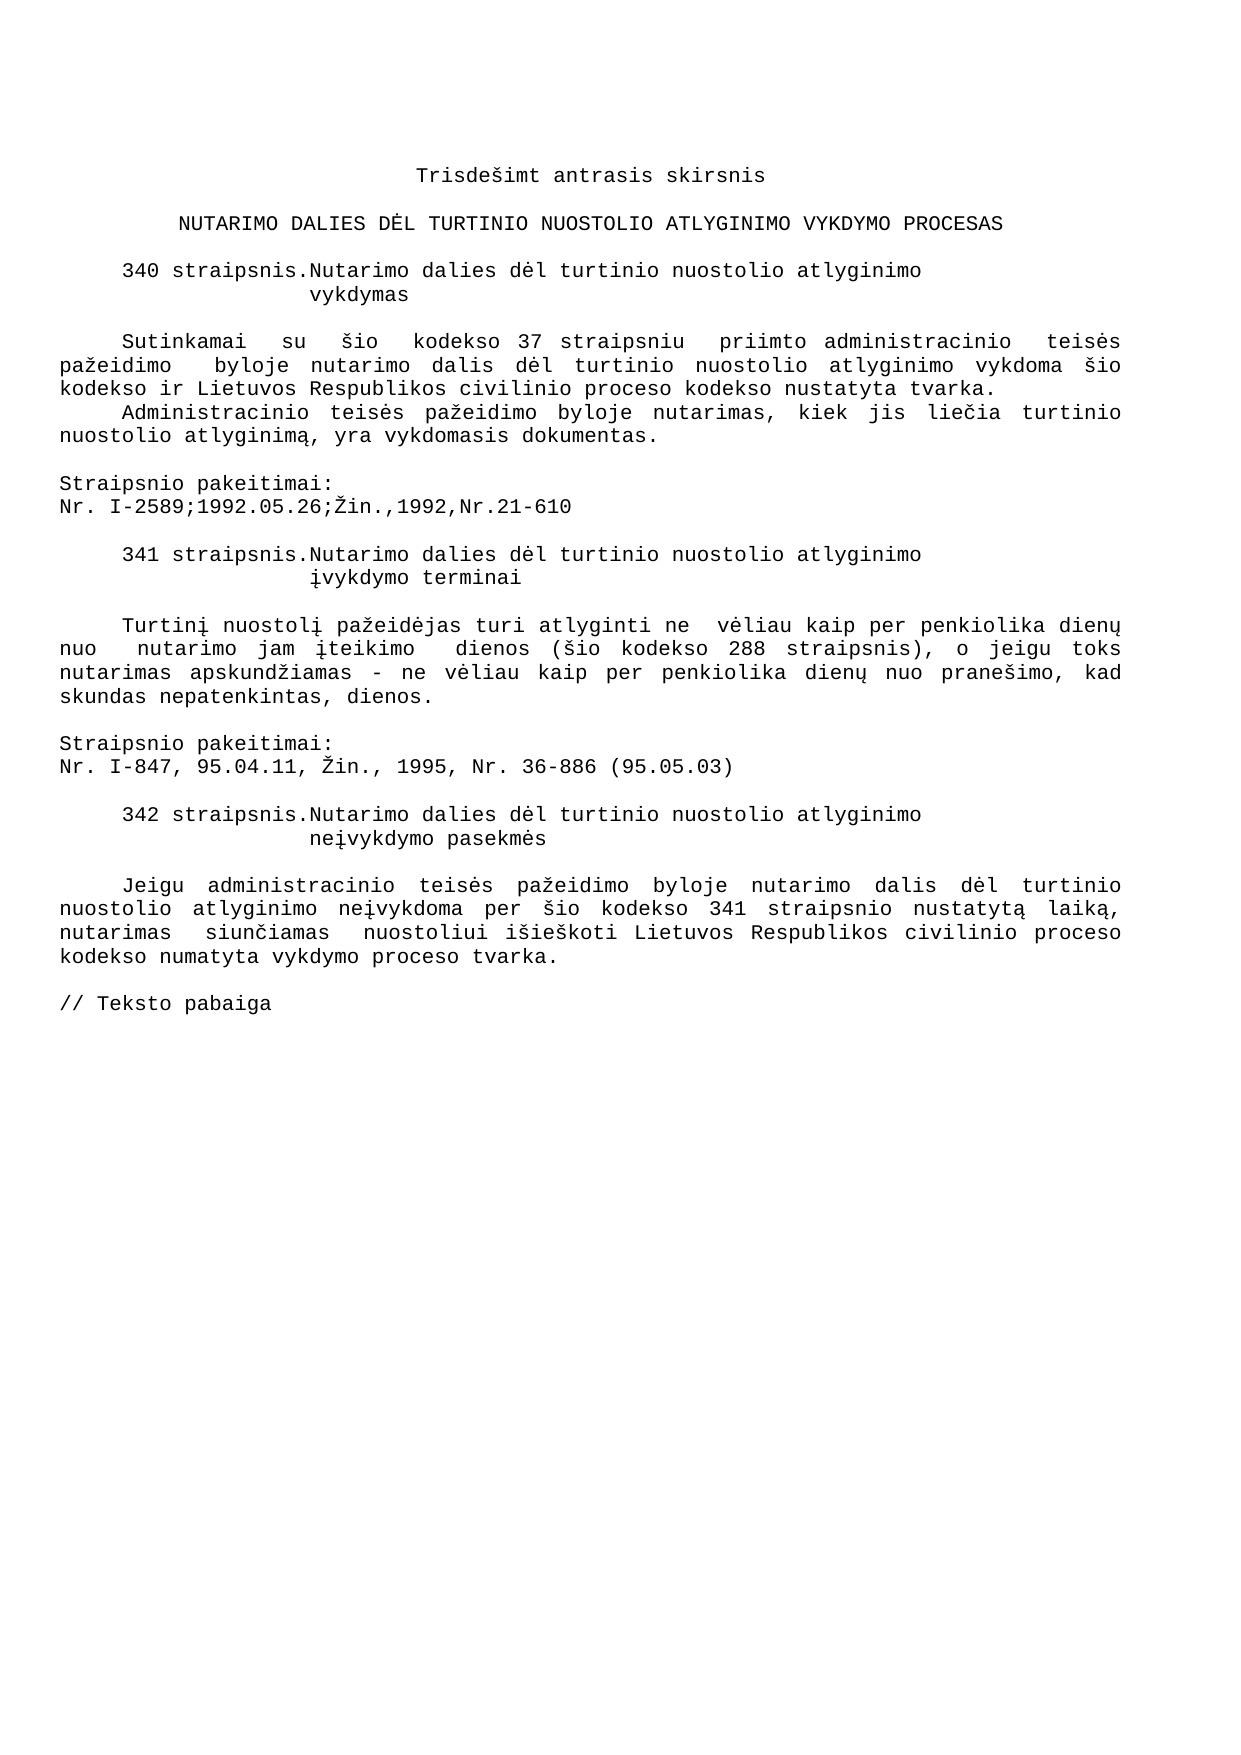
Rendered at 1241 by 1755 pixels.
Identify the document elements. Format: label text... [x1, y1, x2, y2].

text 342 straipsnis.Nutarimo dalies dėl turtinio nuostolio atlyginimo [59, 804, 1122, 827]
text Straipsnio pakeitimai: [59, 473, 1122, 496]
text // Teksto pabaiga [59, 993, 1122, 1017]
text Jeigu administracinio teisės pažeidimo byloje nutarimo dalis dėl turtinio nuostolio atlyginimo neįvykdoma per šio kodekso 341 straipsnio nustatytą laiką, nutarimas siunčiamas nuostoliui išieškoti Lietuvos Respublikos civilinio proceso kodekso numatyta vykdymo proceso tvarka. [59, 875, 1122, 969]
text vykdymas [59, 284, 1122, 307]
text 341 straipsnis.Nutarimo dalies dėl turtinio nuostolio atlyginimo [59, 544, 1122, 567]
text 340 straipsnis.Nutarimo dalies dėl turtinio nuostolio atlyginimo [59, 260, 1122, 284]
text neįvykdymo pasekmės [59, 827, 1122, 851]
text Nr. I-2589;1992.05.26;Žin.,1992,Nr.21-610 [59, 496, 1122, 520]
text Administracinio teisės pažeidimo byloje nutarimas, kiek jis liečia turtinio nuostolio atlyginimą, yra vykdomasis dokumentas. [59, 402, 1122, 449]
text Trisdešimt antrasis skirsnis [59, 165, 1122, 189]
text Nr. I-847, 95.04.11, Žin., 1995, Nr. 36-886 (95.05.03) [59, 757, 1122, 780]
text įvykdymo terminai [59, 567, 1122, 591]
text Turtinį nuostolį pažeidėjas turi atlyginti ne vėliau kaip per penkiolika dienų nuo nutarimo jam įteikimo dienos (šio kodekso 288 straipsnis), o jeigu toks nutarimas apskundžiamas - ne vėliau kaip per penkiolika dienų nuo pranešimo, kad skundas nepatenkintas, dienos. [59, 615, 1122, 709]
text NUTARIMO DALIES DĖL TURTINIO NUOSTOLIO ATLYGINIMO VYKDYMO PROCESAS [59, 213, 1122, 236]
text Straipsnio pakeitimai: [59, 733, 1122, 757]
text Sutinkamai su šio kodekso 37 straipsniu priimto administracinio teisės pažeidimo byloje nutarimo dalis dėl turtinio nuostolio atlyginimo vykdoma šio kodekso ir Lietuvos Respublikos civilinio proceso kodekso nustatyta tvarka. [59, 331, 1122, 402]
